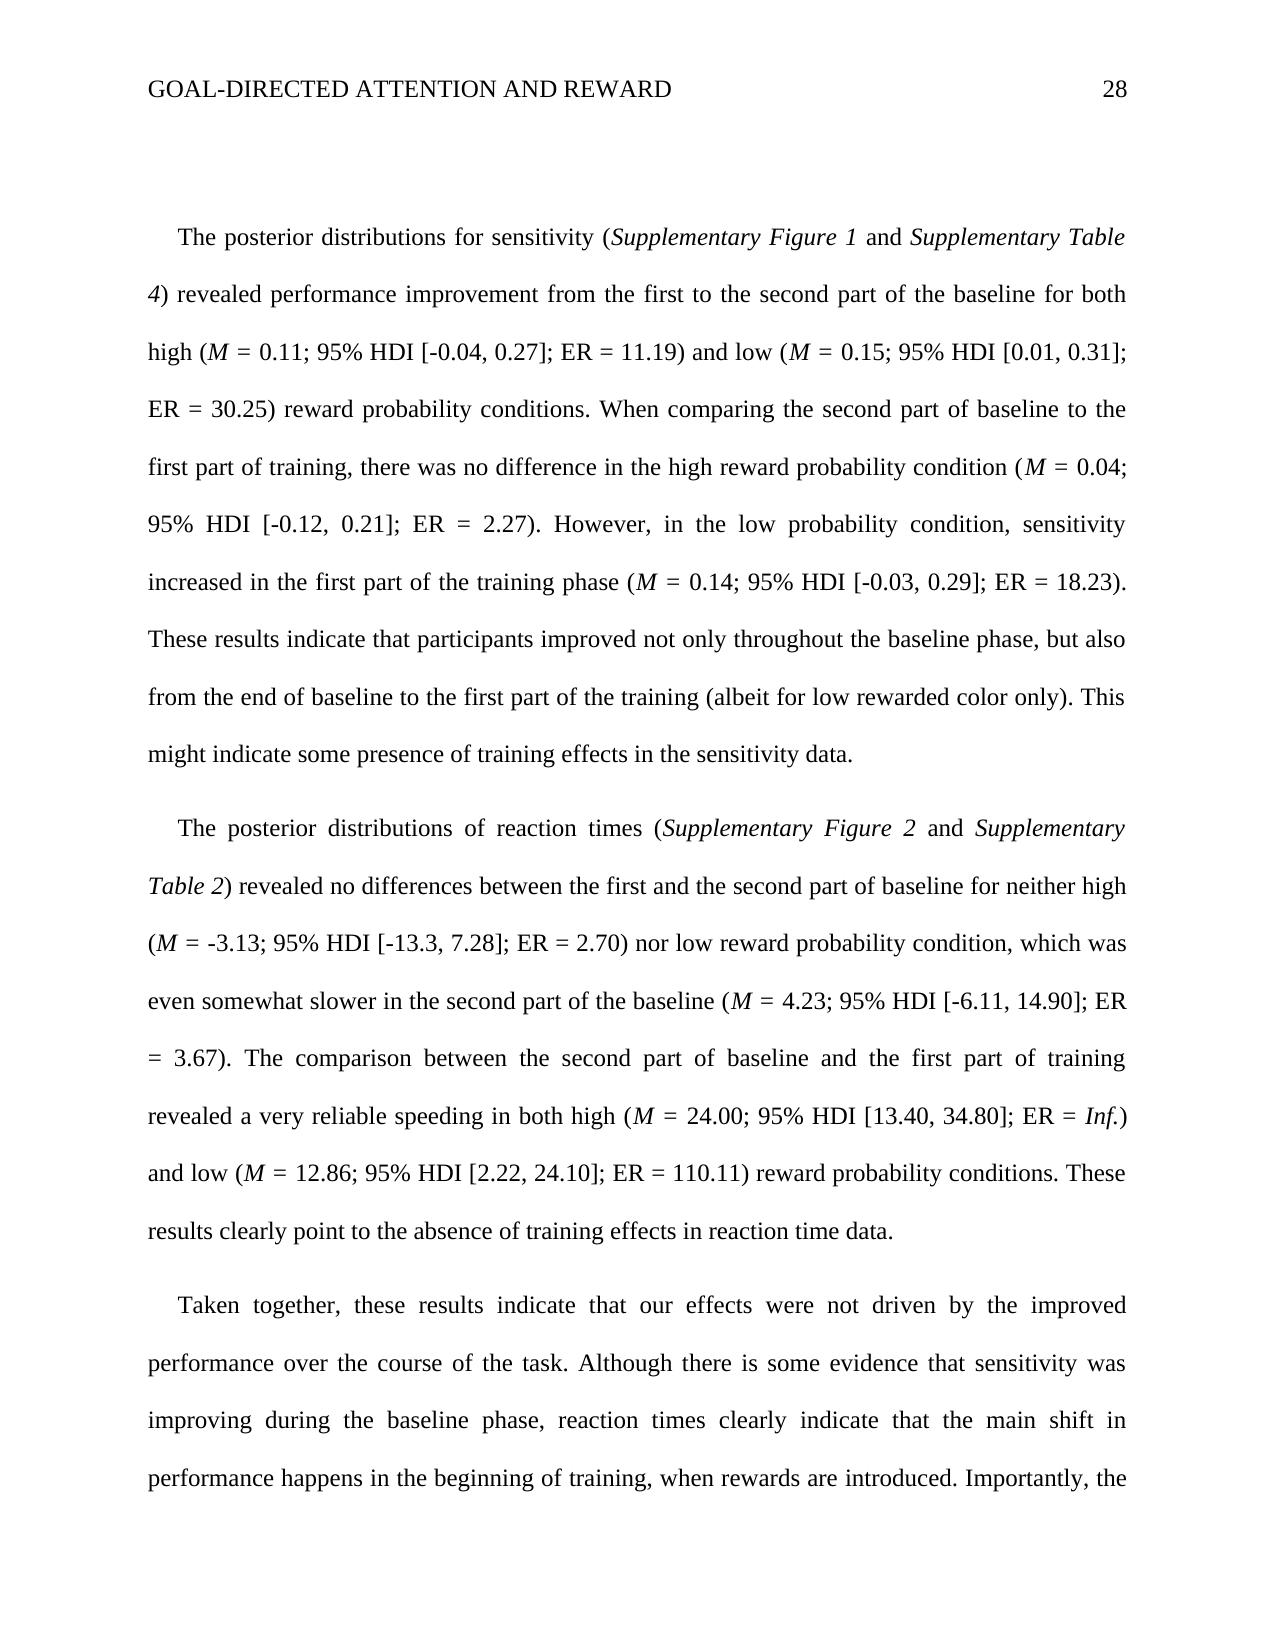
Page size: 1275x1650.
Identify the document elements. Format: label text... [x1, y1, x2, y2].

text The posterior distributions of reaction times (Supplementary Figure 2 and Supplementary Table 2) revealed no differences between the first and the second part of baseline for neither high (M = -3.13; 95% HDI [-13.3, 7.28]; ER = 2.70) nor low reward probability condition, which was even somewhat slower in the second part of the baseline (M = 4.23; 95% HDI [-6.11, 14.90]; ER = 3.67). The comparison between the second part of baseline and the first part of training revealed a very reliable speeding in both high (M = 24.00; 95% HDI [13.40, 34.80]; ER = Inf.) and low (M = 12.86; 95% HDI [2.22, 24.10]; ER = 110.11) reward probability conditions. These results clearly point to the absence of training effects in reaction time data. [148, 813, 1127, 1245]
text The posterior distributions for sensitivity (Supplementary Figure 1 and Supplementary Table 4) revealed performance improvement from the first to the second part of the baseline for both high (M = 0.11; 95% HDI [-0.04, 0.27]; ER = 11.19) and low (M = 0.15; 95% HDI [0.01, 0.31]; ER = 30.25) reward probability conditions. When comparing the second part of baseline to the first part of training, there was no difference in the high reward probability condition (M = 0.04; 95% HDI [-0.12, 0.21]; ER = 2.27). However, in the low probability condition, sensitivity increased in the first part of the training phase (M = 0.14; 95% HDI [-0.03, 0.29]; ER = 18.23). These results indicate that participants improved not only throughout the baseline phase, but also from the end of baseline to the first part of the training (albeit for low rewarded color only). This might indicate some presence of training effects in the sensitivity data. [148, 222, 1127, 768]
text Taken together, these results indicate that our effects were not driven by the improved performance over the course of the task. Although there is some evidence that sensitivity was improving during the baseline phase, reaction times clearly indicate that the main shift in performance happens in the beginning of training, when rewards are introduced. Importantly, the [148, 1290, 1127, 1491]
